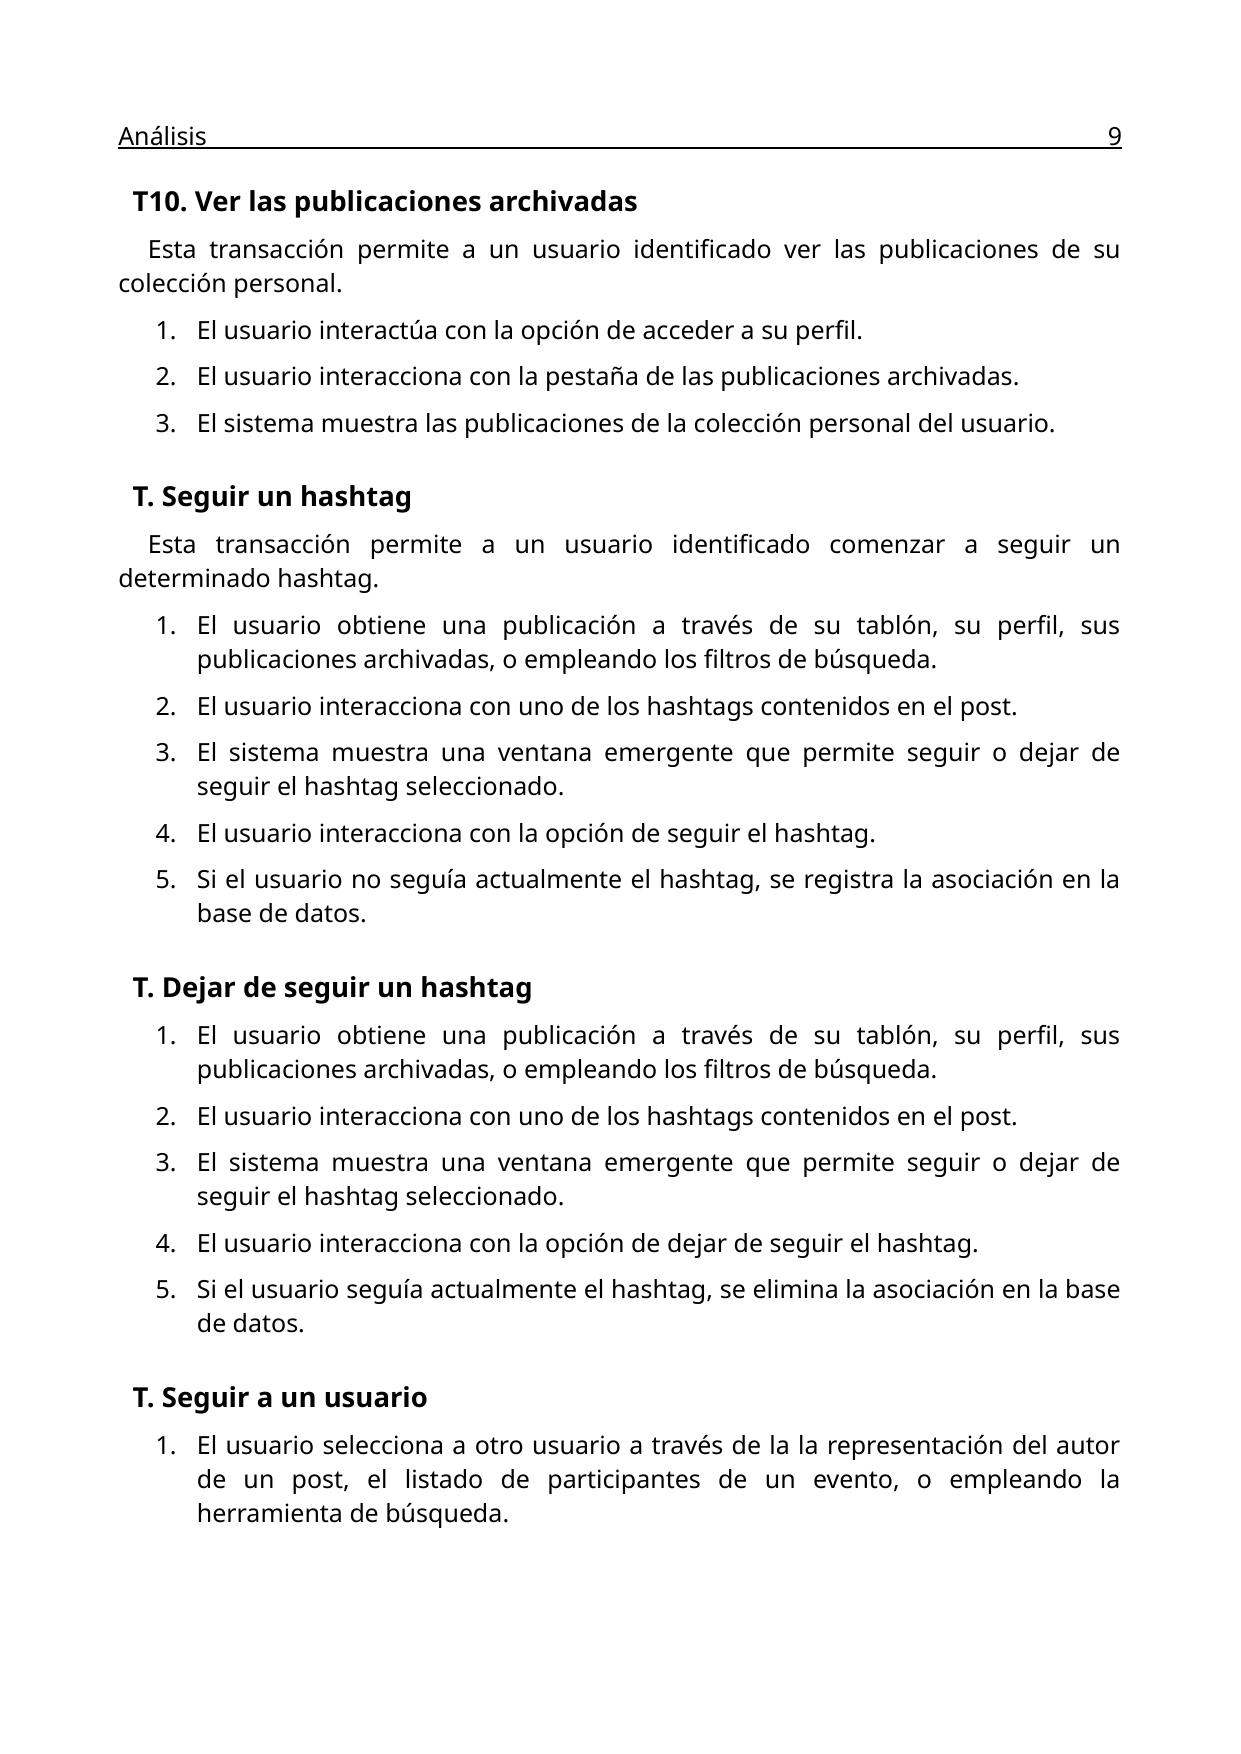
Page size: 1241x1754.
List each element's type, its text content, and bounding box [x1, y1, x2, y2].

list El usuario interactúa con la opción de acceder a su perfil. [155, 312, 1122, 346]
subtitle T. Seguir un hashtag [118, 477, 1122, 514]
list El usuario selecciona a otro usuario a través de la la representación del autor de un post, el listado de participantes de un evento, o empleando la herramienta de búsqueda. [155, 1428, 1122, 1530]
list El usuario interacciona con la pestaña de las publicaciones archivadas. [155, 359, 1122, 393]
subtitle T. Seguir a un usuario [118, 1378, 1122, 1415]
text Esta transacción permite a un usuario identificado ver las publicaciones de su colección personal. [118, 232, 1122, 300]
list Si el usuario no seguía actualmente el hashtag, se registra la asociación en la base de datos. [155, 862, 1122, 930]
list El sistema muestra una ventana emergente que permite seguir o dejar de seguir el hashtag seleccionado. [155, 1145, 1122, 1213]
list El usuario interacciona con uno de los hashtags contenidos en el post. [155, 688, 1122, 722]
text Esta transacción permite a un usuario identificado comenzar a seguir un determinado hashtag. [118, 527, 1122, 595]
list El usuario obtiene una publicación a través de su tablón, su perfil, sus publicaciones archivadas, o empleando los filtros de búsqueda. [155, 1018, 1122, 1086]
subtitle T. Dejar de seguir un hashtag [118, 968, 1122, 1005]
list Si el usuario seguía actualmente el hashtag, se elimina la asociación en la base de datos. [155, 1272, 1122, 1340]
list El sistema muestra las publicaciones de la colección personal del usuario. [155, 405, 1122, 439]
list El usuario interacciona con uno de los hashtags contenidos en el post. [155, 1098, 1122, 1132]
list El usuario obtiene una publicación a través de su tablón, su perfil, sus publicaciones archivadas, o empleando los filtros de búsqueda. [155, 608, 1122, 676]
list El usuario interacciona con la opción de dejar de seguir el hashtag. [155, 1225, 1122, 1259]
list El sistema muestra una ventana emergente que permite seguir o dejar de seguir el hashtag seleccionado. [155, 735, 1122, 803]
subtitle T10. Ver las publicaciones archivadas [118, 182, 1122, 219]
list El usuario interacciona con la opción de seguir el hashtag. [155, 815, 1122, 849]
